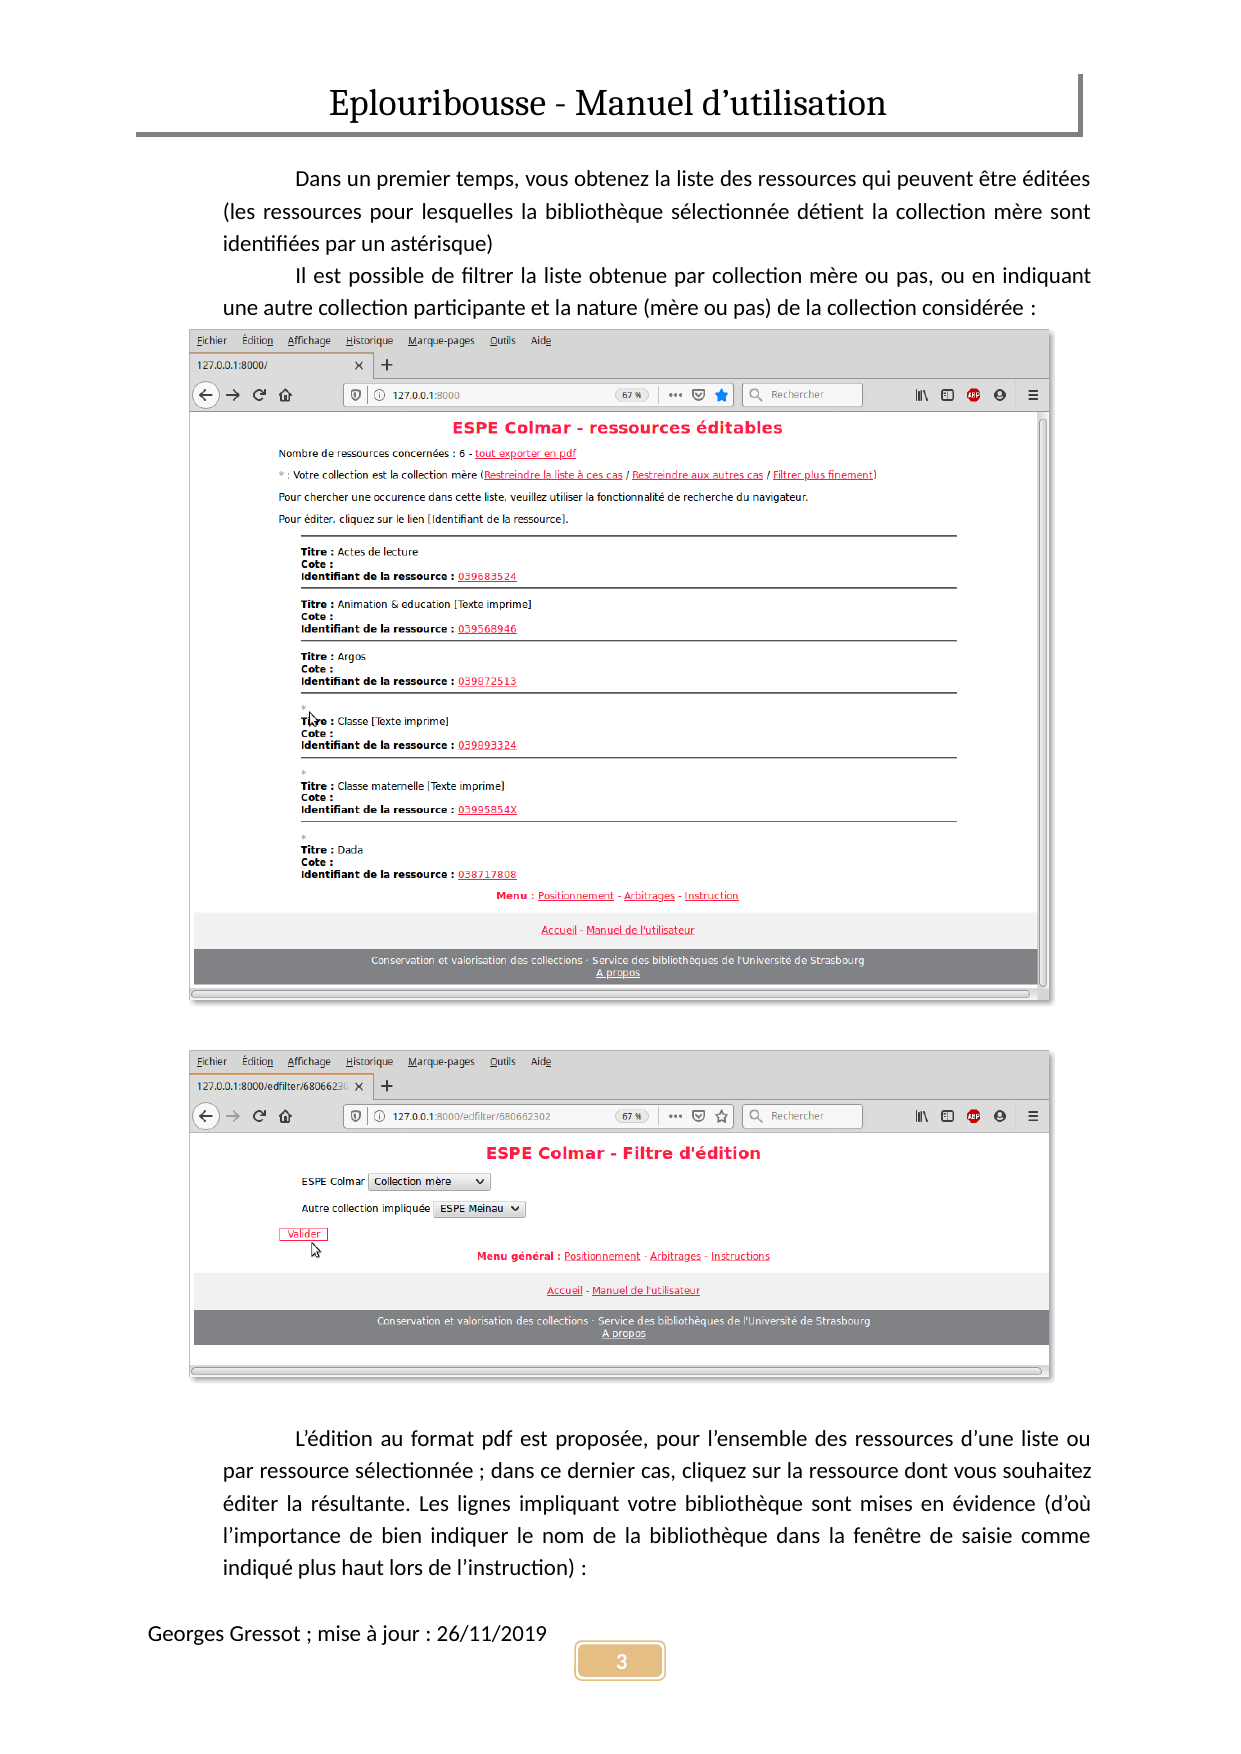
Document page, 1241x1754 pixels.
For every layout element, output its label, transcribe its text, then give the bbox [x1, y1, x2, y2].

list L’édition au format pdf est proposée, pour l’ensemble des ressources d’une liste ou par ressource sélectionnée ; dans ce dernier cas, cliquez sur la ressource dont vous souhaitez éditer la résultante. Les lignes impliquant votre bibliothèque sont mises en évidence (d’où l’importance de bien indiquer le nom de la bibliothèque dans la fenêtre de saisie comme indiqué plus haut lors de l’instruction) : [223, 1424, 1093, 1581]
picture [185, 325, 1055, 1007]
list Dans un premier temps, vous obtenez la liste des ressources qui peuvent être éditées (les ressources pour lesquelles la bibliothèque sélectionnée détient la collection mère sont identifiées par un astérisque) [223, 164, 1093, 257]
picture [185, 1047, 1055, 1384]
list Il est possible de filtrer la liste obtenue par collection mère ou pas, ou en indiquant une autre collection participante et la nature (mère ou pas) de la collection considérée : [223, 261, 1093, 321]
